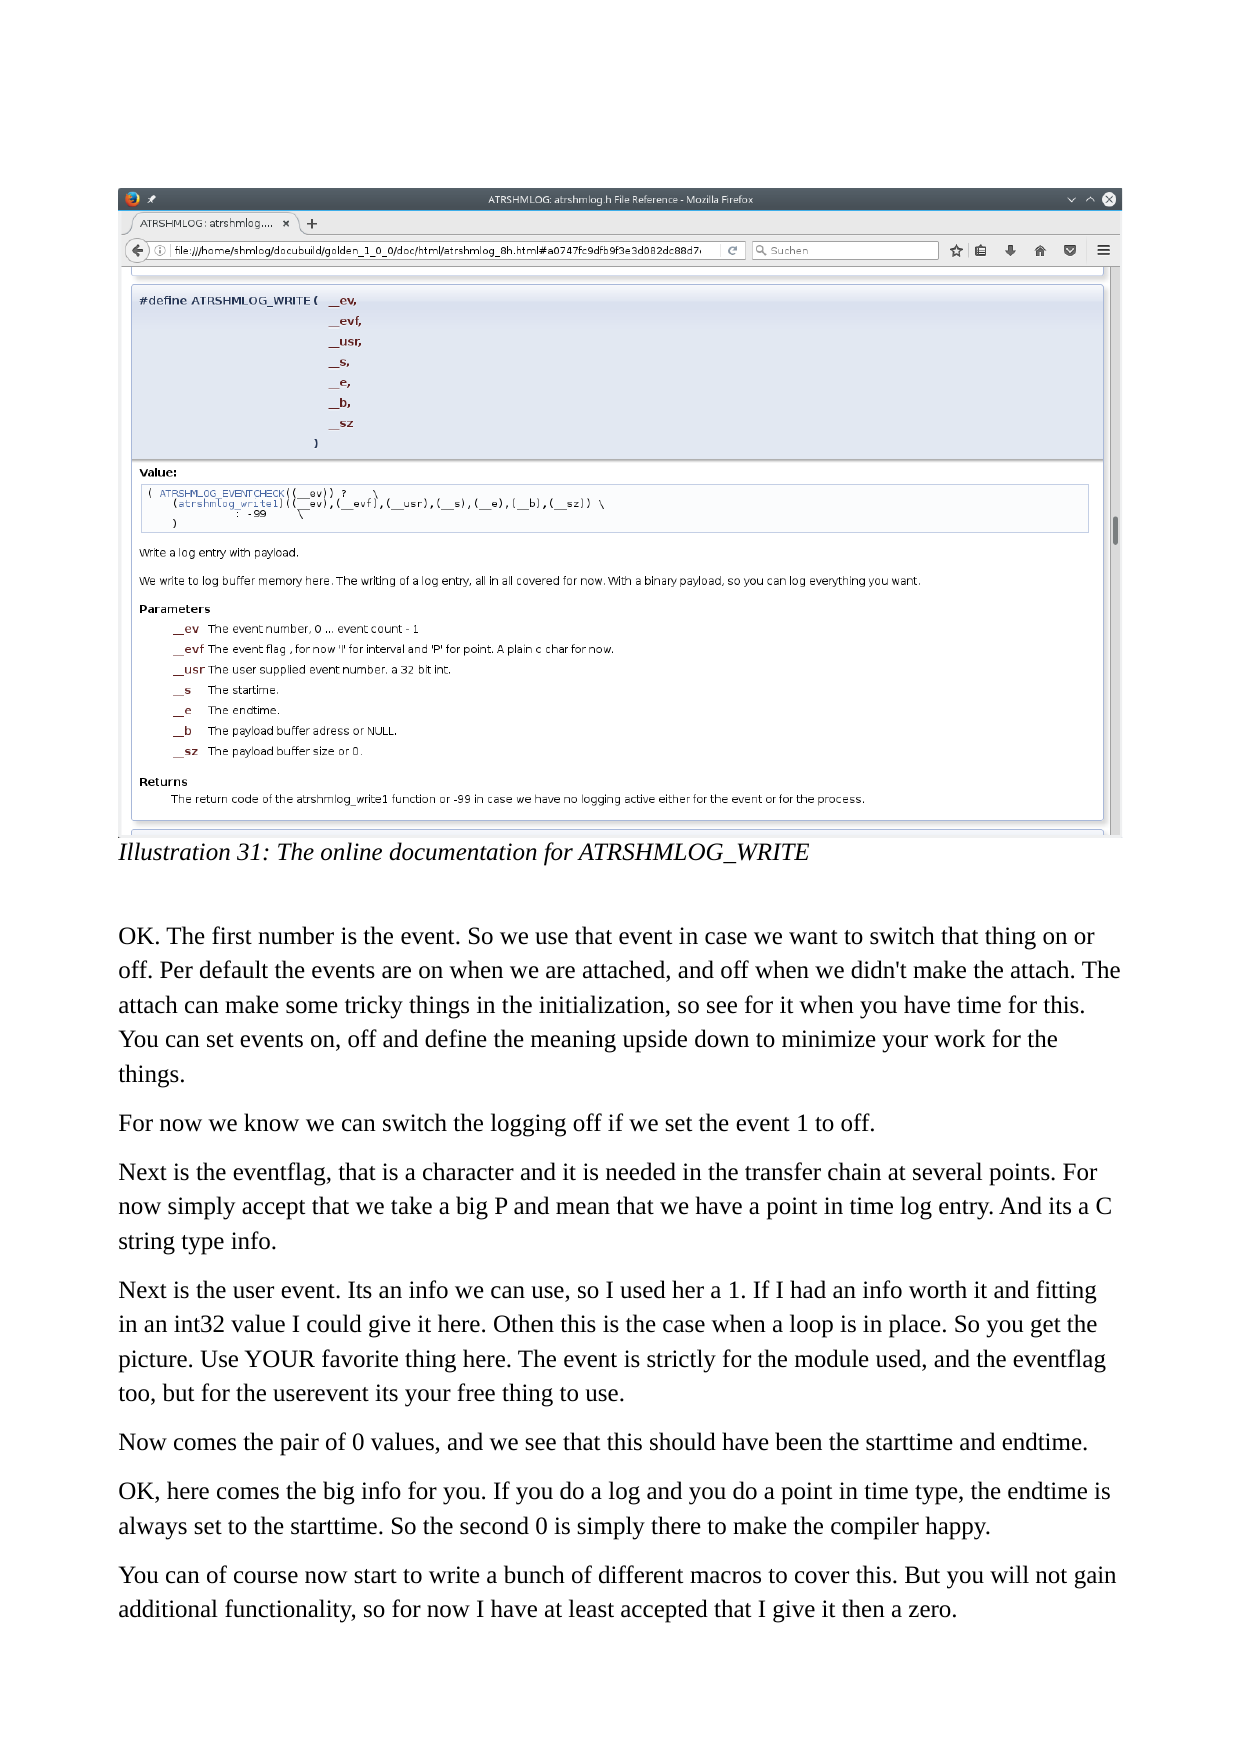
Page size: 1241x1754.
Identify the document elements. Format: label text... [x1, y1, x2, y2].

text OK, here comes the big info for you. If you do a log and you do a point in time type, the endtime is always set to the starttime. So the second 0 is simply there to make the compiler happy. [118, 1476, 1122, 1539]
text OK. The first number is the event. So we use that event in case we want to switch that thing on or off. Per default the events are on when we are attached, and off when we didn't make the attach. The attach can make some tricky things in the initialization, so see for it when you have time for this. You can set events on, off and define the meaning upside down to minimize your work for the things. [118, 921, 1122, 1087]
text Next is the user event. Its an info we can use, so I used her a 1. If I had an info worth it and fitting in an int32 value I could give it here. Othen this is the case when a loop is in place. So you get the picture. Use YOUR favorite thing here. The event is strictly for the module used, and the eventflag too, but for the userevent its your free thing to use. [118, 1275, 1122, 1407]
picture [118, 188, 1123, 838]
text You can of course now start to write a bunch of different macros to cover this. But you will not gain additional functionality, so for now I have at least accepted that I give it then a zero. [118, 1560, 1122, 1623]
text For now we know we can switch the logging off if we set the event 1 to off. [118, 1108, 1122, 1136]
text Now comes the pair of 0 values, and we see that this should have been the starttime and endtime. [118, 1427, 1122, 1456]
text Illustration 31: The online documentation for ATRSHMLOG_WRITE [118, 838, 1122, 866]
text Next is the eventflag, that is a character and it is needed in the transfer chain at several points. For now simply accept that we take a big P and mean that we have a point in time log entry. And its a C string type info. [118, 1157, 1122, 1254]
